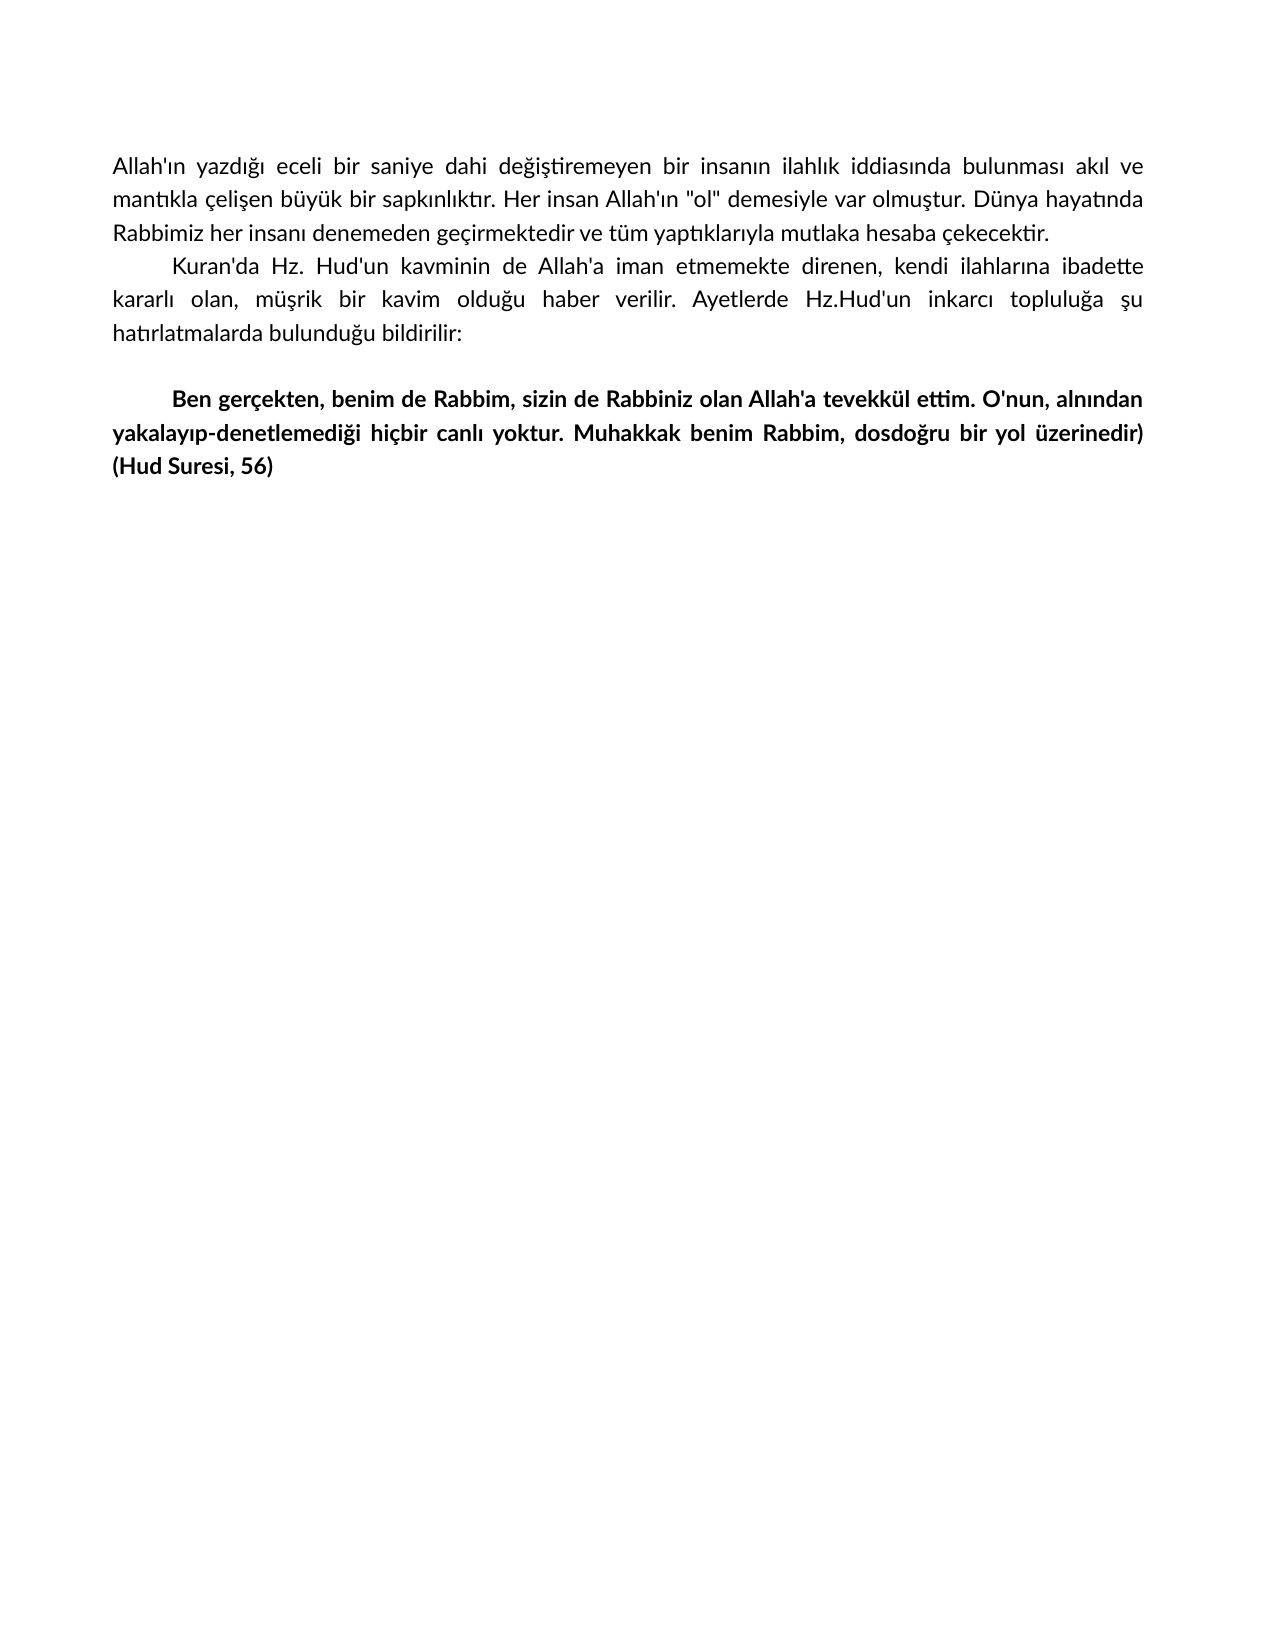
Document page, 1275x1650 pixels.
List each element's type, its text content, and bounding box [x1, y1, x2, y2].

text Allah'ın yazdığı eceli bir saniye dahi değiştiremeyen bir insanın ilahlık iddiasında bulunması akıl ve mantıkla çelişen büyük bir sapkınlıktır. Her insan Allah'ın "ol" demesiyle var olmuştur. Dünya hayatında Rabbimiz her insanı denemeden geçirmektedir ve tüm yaptıklarıyla mutlaka hesaba çekecektir. [112, 148, 1145, 248]
text Ben gerçekten, benim de Rabbim, sizin de Rabbiniz olan Allah'a tevekkül ettim. O'nun, alnından yakalayıp-denetlemediği hiçbir canlı yoktur. Muhakkak benim Rabbim, dosdoğru bir yol üzerinedir) (Hud Suresi, 56) [112, 381, 1145, 481]
text Kuran'da Hz. Hud'un kavminin de Allah'a iman etmemekte direnen, kendi ilahlarına ibadette kararlı olan, müşrik bir kavim olduğu haber verilir. Ayetlerde Hz.Hud'un inkarcı topluluğa şu hatırlatmalarda bulunduğu bildirilir: [112, 248, 1145, 348]
